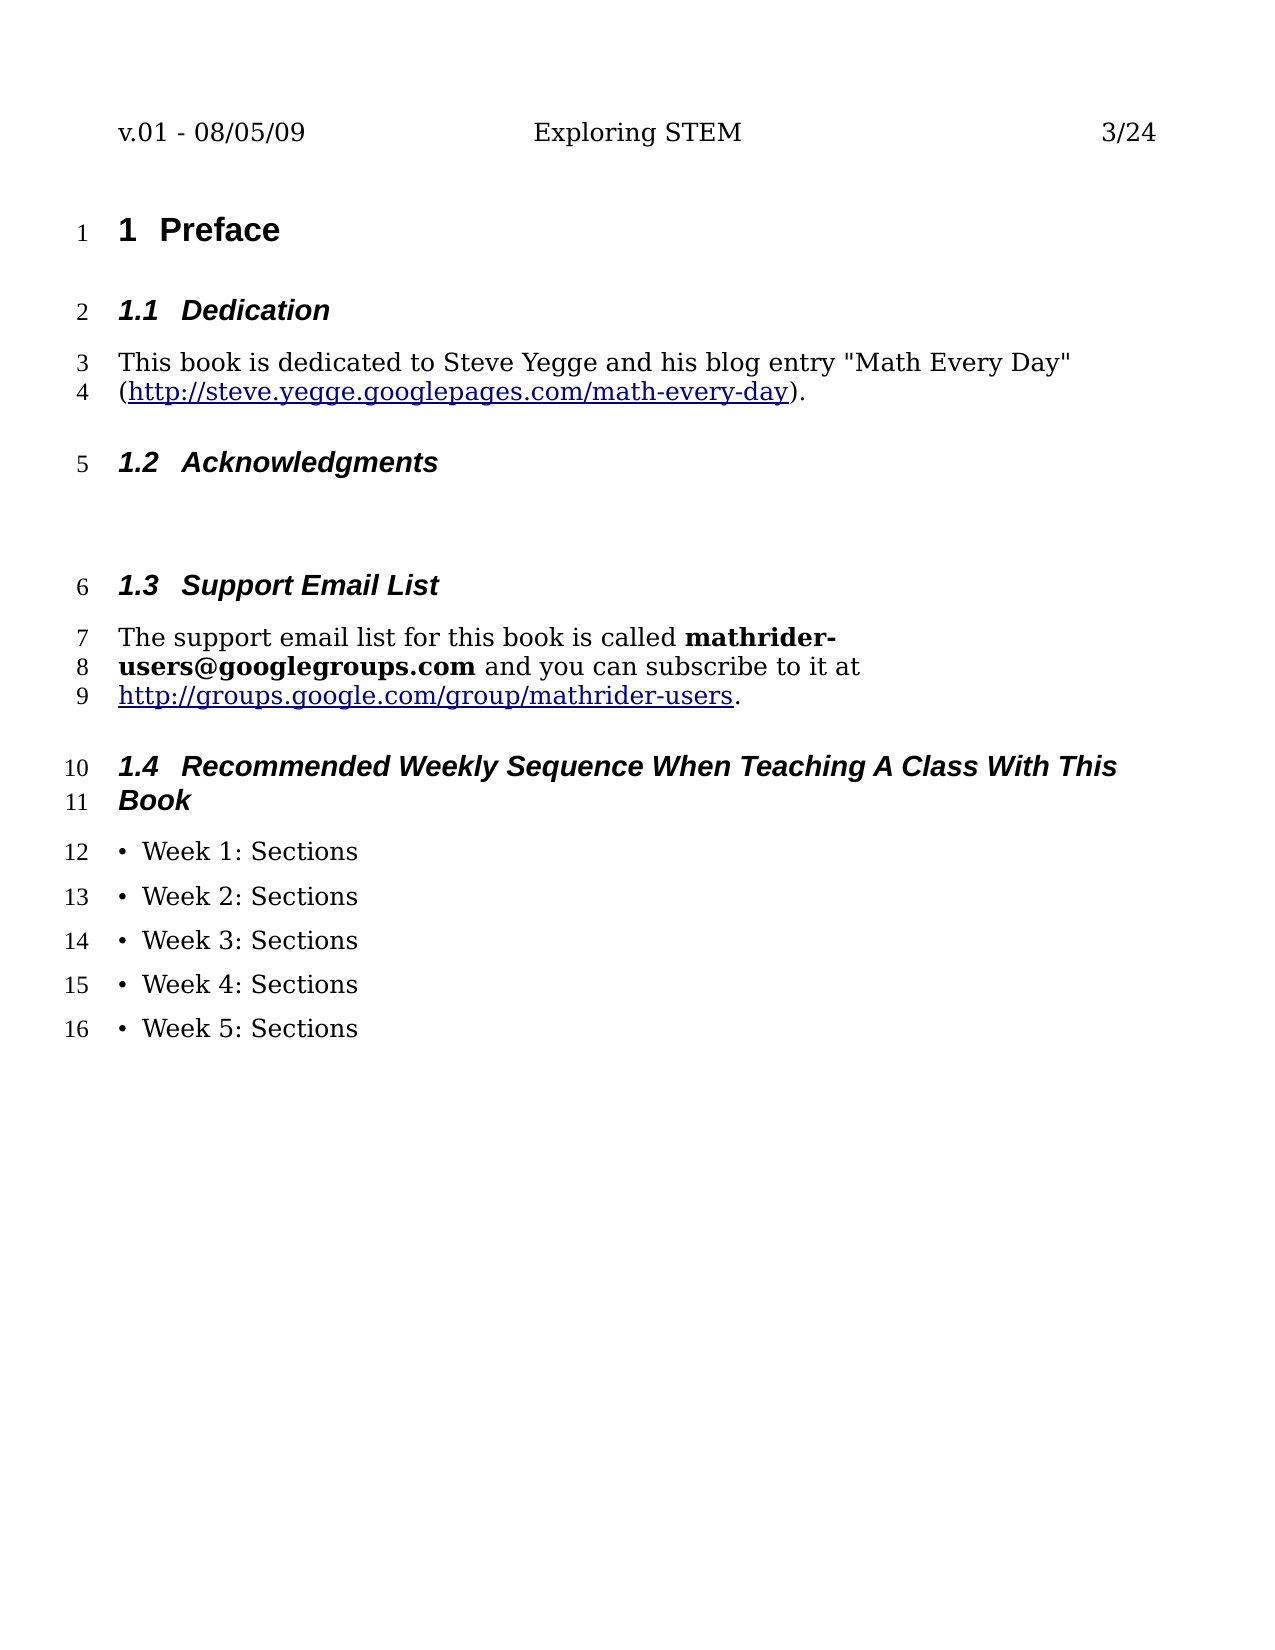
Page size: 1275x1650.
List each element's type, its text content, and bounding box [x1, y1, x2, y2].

subtitle Dedication [118, 293, 1157, 327]
list Week 5: Sections [118, 1014, 1157, 1043]
subtitle Acknowledgments [118, 445, 1157, 479]
list Week 2: Sections [118, 882, 1157, 911]
subtitle Preface [118, 210, 1157, 248]
subtitle Support Email List [118, 568, 1157, 602]
text The support email list for this book is called mathrider-users@googlegroups.com and you can subscribe to it at http://groups.google.com/group/mathrider-users. [118, 622, 1157, 710]
list Week 1: Sections [118, 837, 1157, 867]
subtitle Recommended Weekly Sequence When Teaching A Class With This Book [118, 749, 1157, 817]
text This book is dedicated to Steve Yegge and his blog entry "Math Every Day" (http://steve.yegge.googlepages.com/math-every-day). [118, 348, 1157, 406]
list Week 4: Sections [118, 970, 1157, 999]
list Week 3: Sections [118, 926, 1157, 955]
